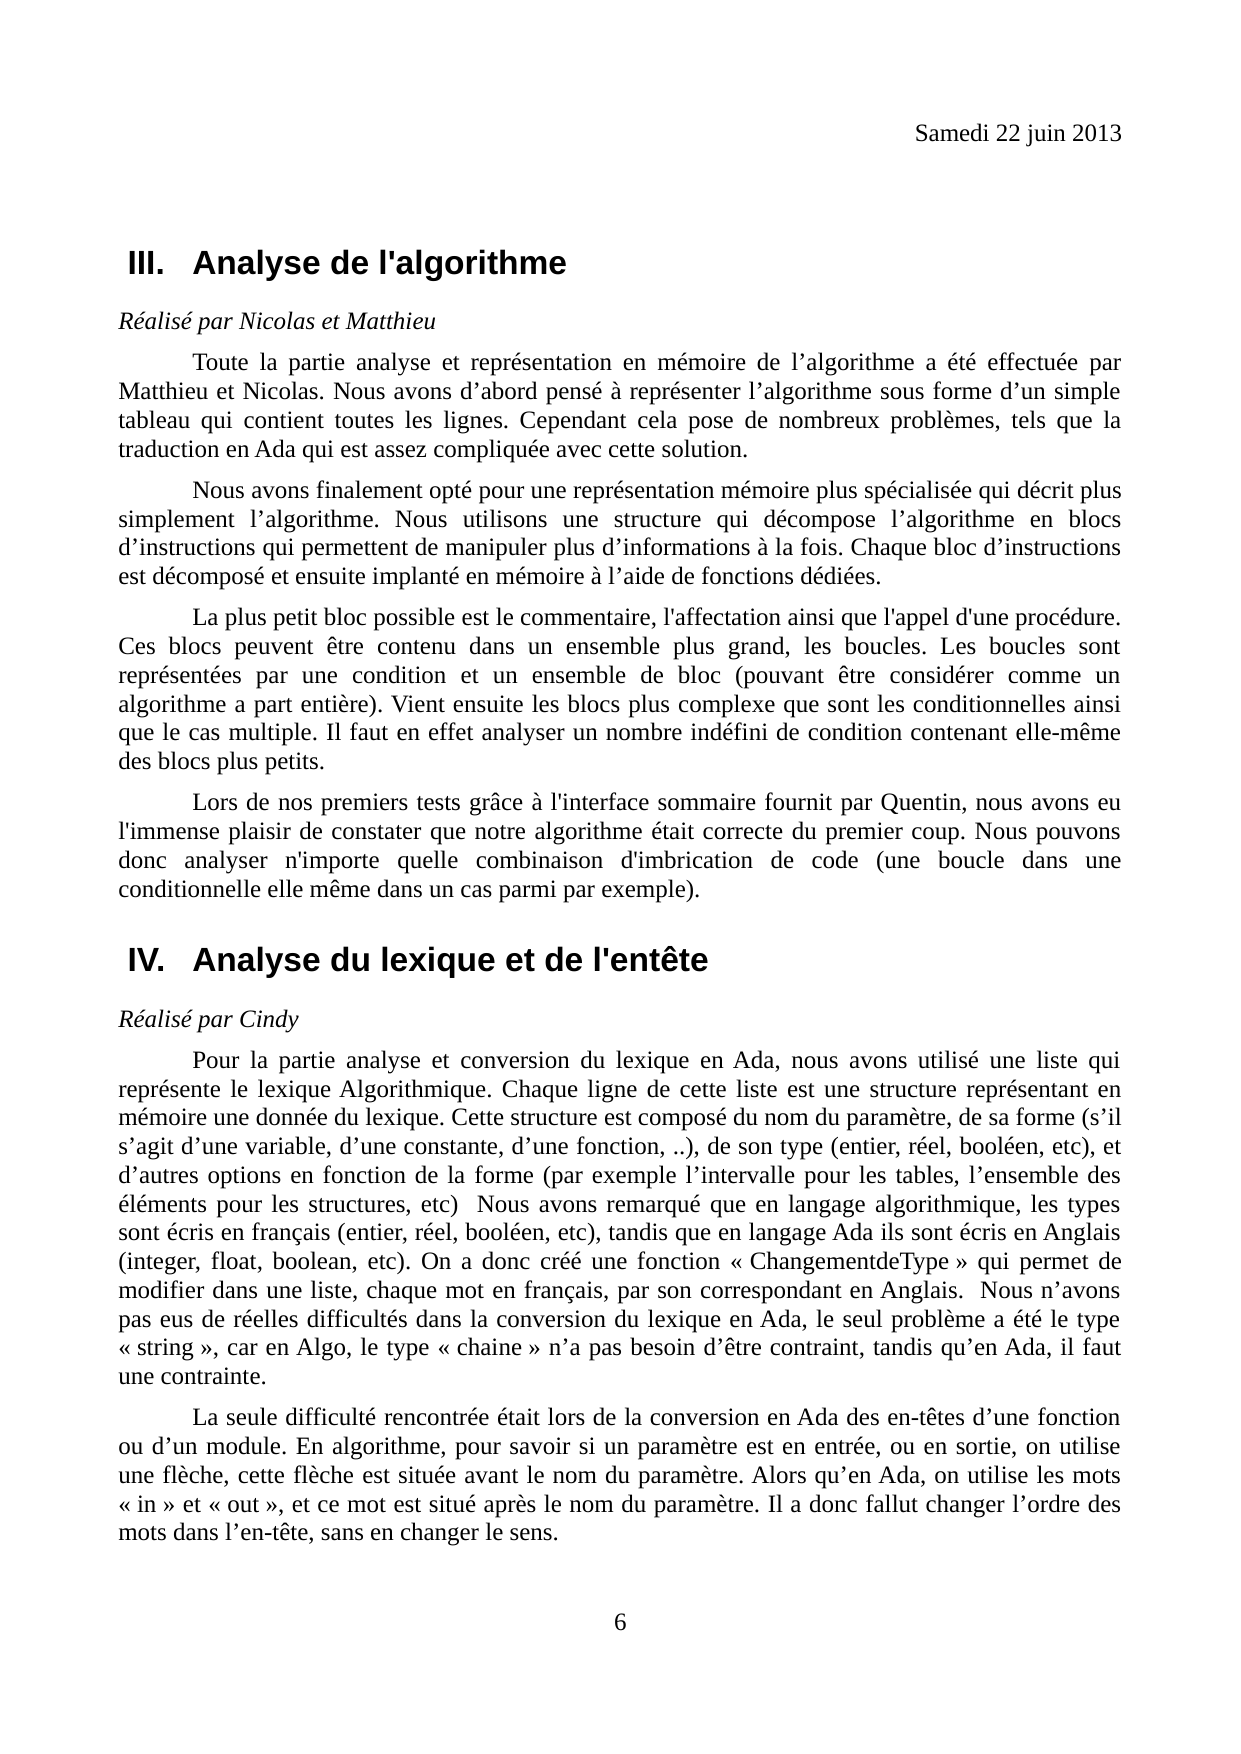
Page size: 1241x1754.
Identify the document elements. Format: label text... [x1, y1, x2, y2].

text Lors de nos premiers tests grâce à l'interface sommaire fournit par Quentin, nous avons eu l'immense plaisir de constater que notre algorithme était correcte du premier coup. Nous pouvons donc analyser n'importe quelle combinaison d'imbrication de code (une boucle dans une conditionnelle elle même dans un cas parmi par exemple). [118, 787, 1122, 902]
text La seule difficulté rencontrée était lors de la conversion en Ada des en-têtes d’une fonction ou d’un module. En algorithme, pour savoir si un paramètre est en entrée, ou en sortie, on utilise une flèche, cette flèche est située avant le nom du paramètre. Alors qu’en Ada, on utilise les mots « in » et « out », et ce mot est situé après le nom du paramètre. Il a donc fallut changer l’ordre des mots dans l’en-tête, sans en changer le sens. [118, 1402, 1122, 1546]
text Réalisé par Nicolas et Matthieu [118, 306, 1122, 335]
text Pour la partie analyse et conversion du lexique en Ada, nous avons utilisé une liste qui représente le lexique Algorithmique. Chaque ligne de cette liste est une structure représentant en mémoire une donnée du lexique. Cette structure est composé du nom du paramètre, de sa forme (s’il s’agit d’une variable, d’une constante, d’une fonction, ..), de son type (entier, réel, booléen, etc), et d’autres options en fonction de la forme (par exemple l’intervalle pour les tables, l’ensemble des éléments pour les structures, etc) Nous avons remarqué que en langage algorithmique, les types sont écris en français (entier, réel, booléen, etc), tandis que en langage Ada ils sont écris en Anglais (integer, float, boolean, etc). On a donc créé une fonction « ChangementdeType » qui permet de modifier dans une liste, chaque mot en français, par son correspondant en Anglais. Nous n’avons pas eus de réelles difficultés dans la conversion du lexique en Ada, le seul problème a été le type « string », car en Algo, le type « chaine » n’a pas besoin d’être contraint, tandis qu’en Ada, il faut une contrainte. [118, 1045, 1122, 1390]
subtitle Analyse de l'algorithme [118, 243, 1122, 281]
text Nous avons finalement opté pour une représentation mémoire plus spécialisée qui décrit plus simplement l’algorithme. Nous utilisons une structure qui décompose l’algorithme en blocs d’instructions qui permettent de manipuler plus d’informations à la fois. Chaque bloc d’instructions est décomposé et ensuite implanté en mémoire à l’aide de fonctions dédiées. [118, 475, 1122, 590]
subtitle Analyse du lexique et de l'entête [118, 940, 1122, 979]
text Toute la partie analyse et représentation en mémoire de l’algorithme a été effectuée par Matthieu et Nicolas. Nous avons d’abord pensé à représenter l’algorithme sous forme d’un simple tableau qui contient toutes les lignes. Cependant cela pose de nombreux problèmes, tels que la traduction en Ada qui est assez compliquée avec cette solution. [118, 347, 1122, 462]
text La plus petit bloc possible est le commentaire, l'affectation ainsi que l'appel d'une procédure. Ces blocs peuvent être contenu dans un ensemble plus grand, les boucles. Les boucles sont représentées par une condition et un ensemble de bloc (pouvant être considérer comme un algorithme a part entière). Vient ensuite les blocs plus complexe que sont les conditionnelles ainsi que le cas multiple. Il faut en effet analyser un nombre indéfini de condition contenant elle-même des blocs plus petits. [118, 602, 1122, 775]
text Réalisé par Cindy [118, 1004, 1122, 1032]
